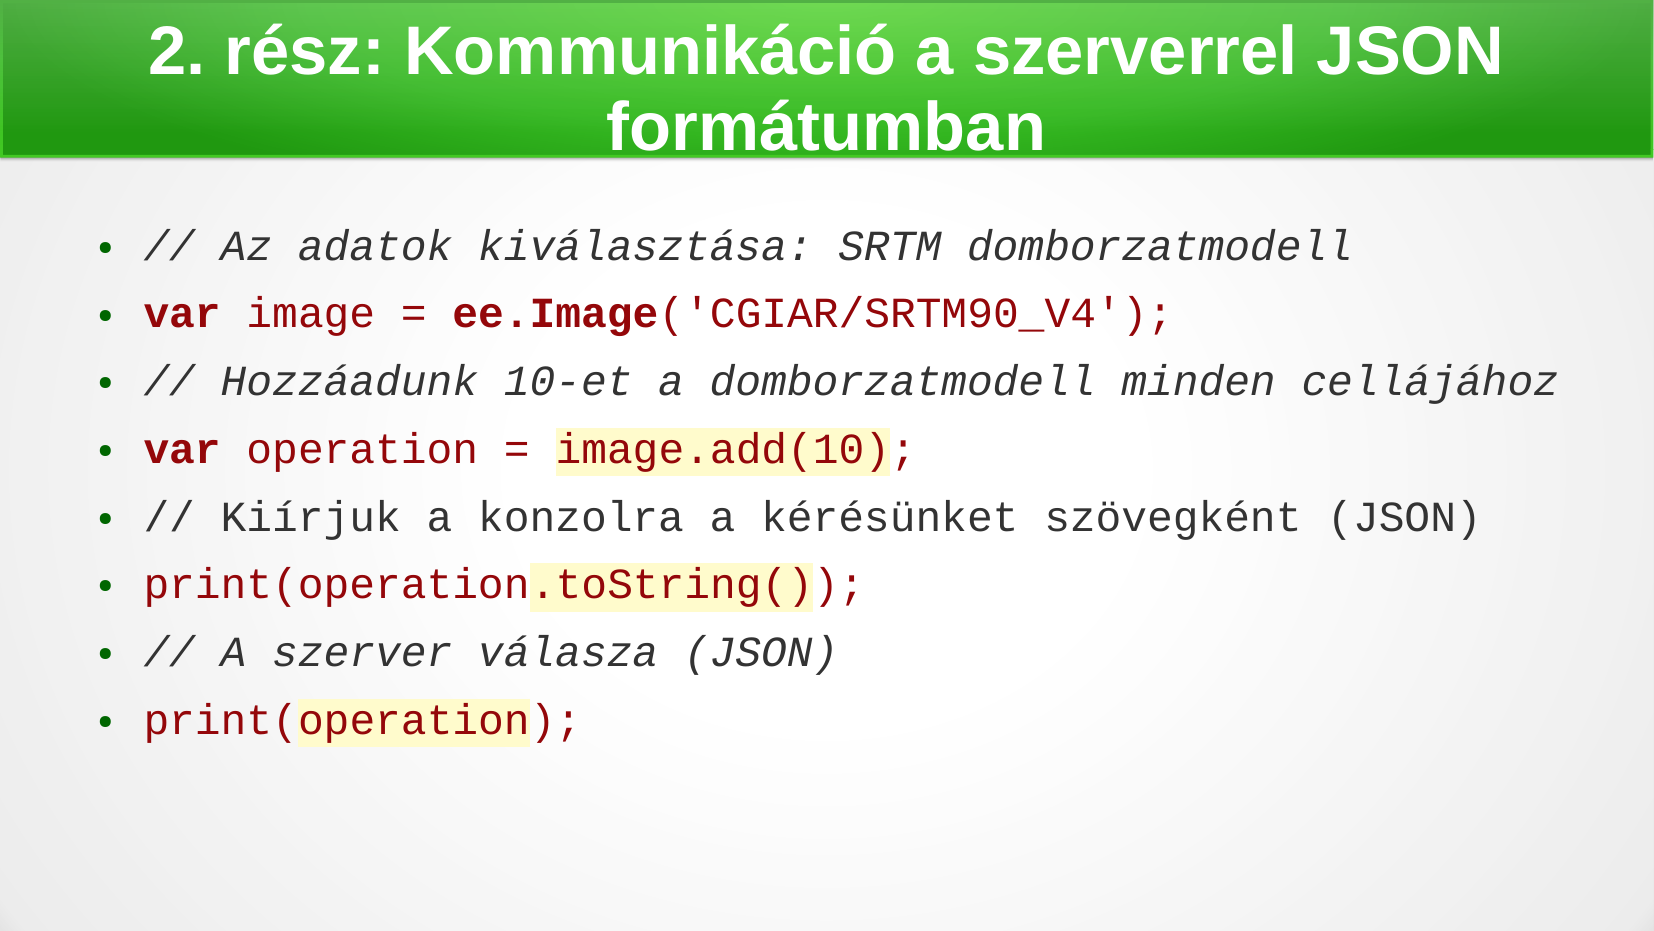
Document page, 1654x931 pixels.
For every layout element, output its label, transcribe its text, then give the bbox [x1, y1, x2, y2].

title 2. rész: Kommunikáció a szerverrel JSON formátumban [82, 12, 1571, 166]
list // Az adatok kiválasztása: SRTM domborzatmodell var image = ee.Image('CGIAR/SRTM90_V4'); // Hozzáadunk 10-et a domborzatmodell minden cellájához var operation = image.add(10); // Kiírjuk a konzolra a kérésünket szövegként (JSON) print(operation.toString()); // A szerver válasza (JSON) print(operation); [82, 224, 1571, 764]
